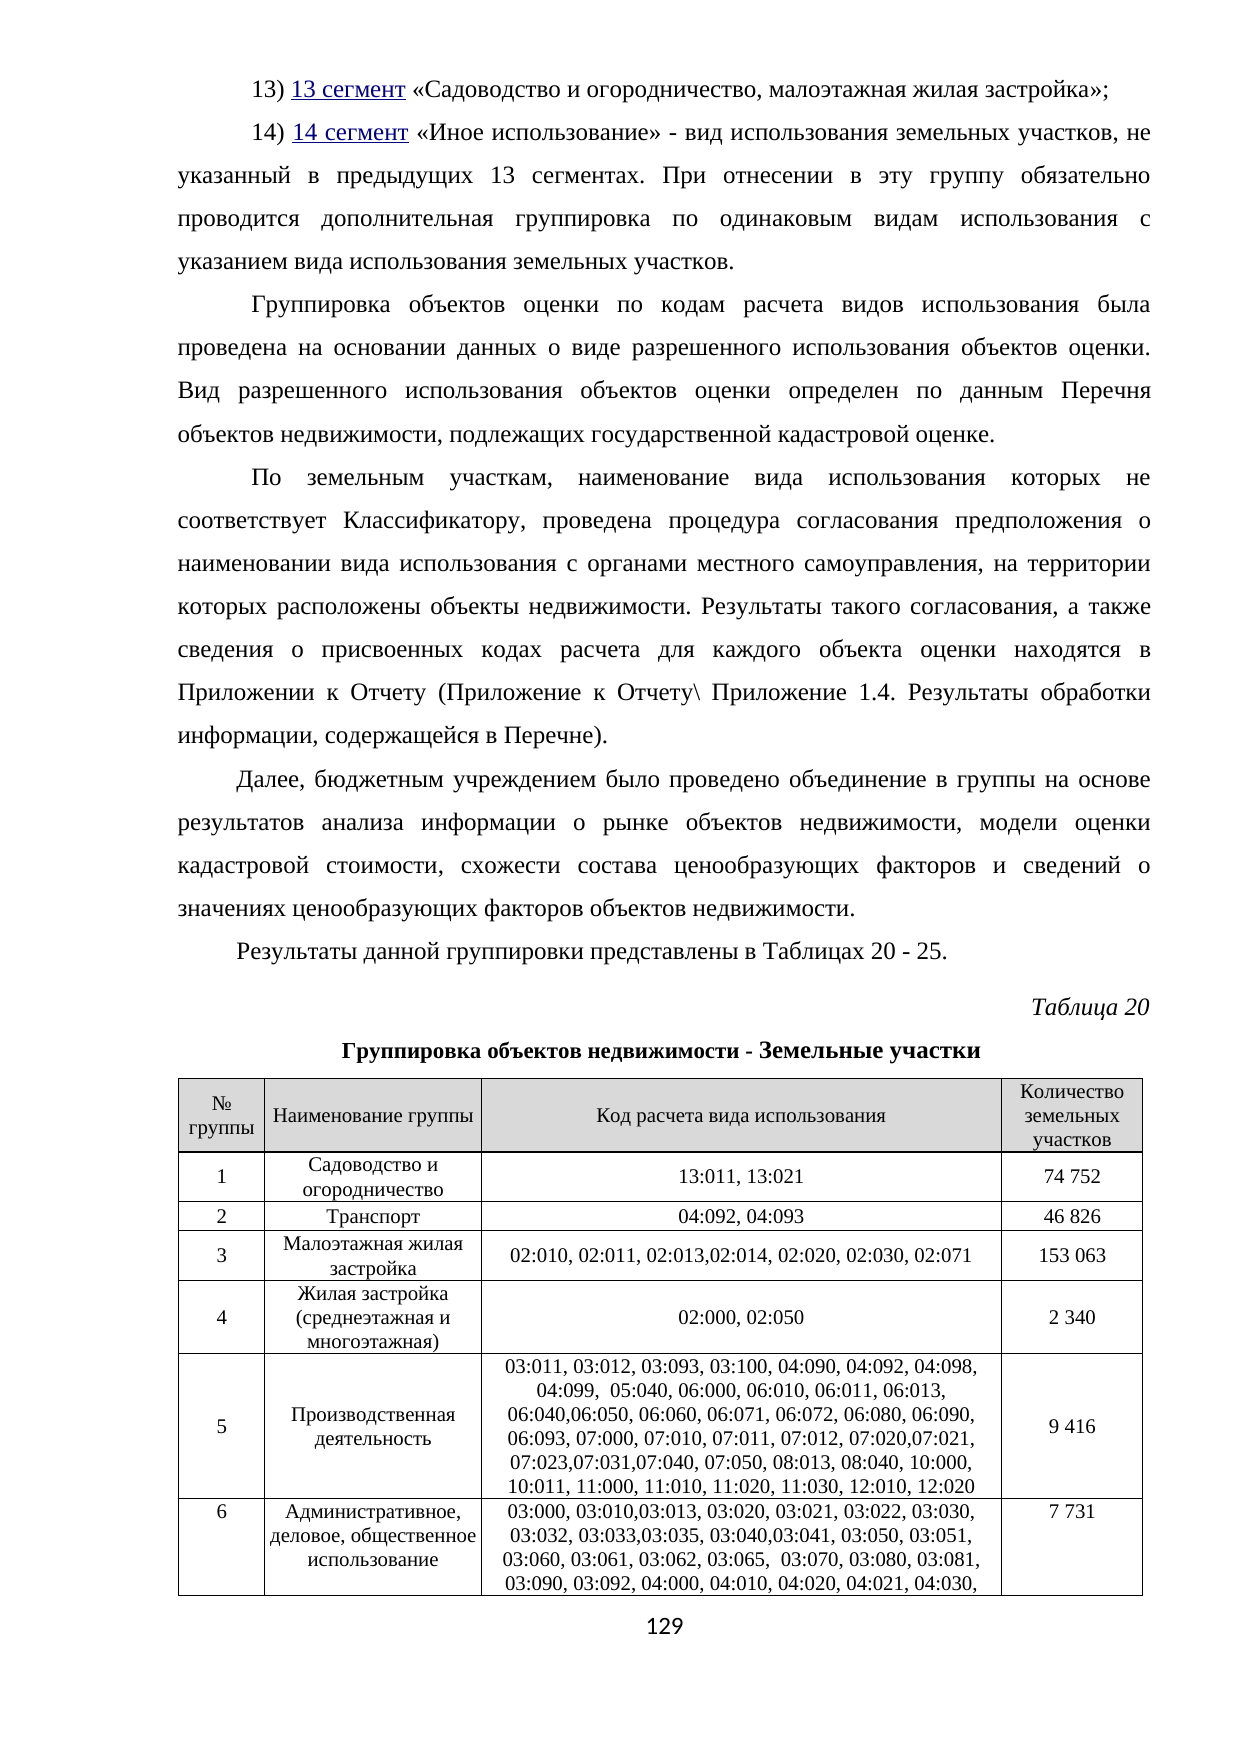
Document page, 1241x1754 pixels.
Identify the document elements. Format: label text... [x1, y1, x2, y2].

table_cell 6 [179, 1499, 264, 1595]
table_header Код расчета вида использования [482, 1079, 1001, 1151]
table_cell Малоэтажная жилая застройка [265, 1231, 481, 1279]
table_cell 03:000, 03:010,03:013, 03:020, 03:021, 03:022, 03:030, 03:032, 03:033,03:035, 03:040,03:041, 03:050, 03:051, 03:060, 03:061, 03:062, 03:065, 03:070, 03:080, 03:081, 03:090, 03:092, 04:000, 04:010, 04:020, 04:021, 04:030, [482, 1499, 1001, 1595]
table_cell 04:092, 04:093 [482, 1202, 1001, 1230]
text Таблица 20 [177, 992, 1152, 1021]
table_cell 46 826 [1002, 1202, 1142, 1230]
table_cell 153 063 [1002, 1231, 1142, 1279]
text 13) 13 сегмент «Садоводство и огородничество, малоэтажная жилая застройка»; [177, 74, 1152, 102]
table_cell Садоводство и огородничество [265, 1153, 481, 1201]
table_cell Жилая застройка (среднеэтажная и многоэтажная) [265, 1281, 481, 1353]
table_cell 1 [179, 1153, 264, 1201]
table_cell 13:011, 13:021 [482, 1153, 1001, 1201]
table_header № группы [179, 1079, 264, 1151]
table_cell Производственная деятельность [265, 1354, 481, 1498]
table_cell 9 416 [1002, 1354, 1142, 1498]
table_cell 2 [179, 1202, 264, 1230]
text Группировка объектов недвижимости - Земельные участки [177, 1035, 1152, 1064]
table_cell 03:011, 03:012, 03:093, 03:100, 04:090, 04:092, 04:098, 04:099, 05:040, 06:000, 06:010, 06:011, 06:013, 06:040,06:050, 06:060, 06:071, 06:072, 06:080, 06:090, 06:093, 07:000, 07:010, 07:011, 07:012, 07:020,07:021, 07:023,07:031,07:040, 07:050, 08:013, 08:040, 10:000, 10:011, 11:000, 11:010, 11:020, 11:030, 12:010, 12:020 [482, 1354, 1001, 1498]
table_cell Транспорт [265, 1202, 481, 1230]
table_cell 2 340 [1002, 1281, 1142, 1353]
text Результаты данной группировки представлены в Таблицах 20 - 25. [177, 936, 1152, 965]
text По земельным участкам, наименование вида использования которых не соответствует Классификатору, проведена процедура согласования предположения о наименовании вида использования с органами местного самоуправления, на территории которых расположены объекты недвижимости. Результаты такого согласования, а также сведения о присвоенных кодах расчета для каждого объекта оценки находятся в Приложении к Отчету (Приложение к Отчету\ Приложение 1.4. Результаты обработки информации, содержащейся в Перечне). [177, 462, 1152, 749]
text Далее, бюджетным учреждением было проведено объединение в группы на основе результатов анализа информации о рынке объектов недвижимости, модели оценки кадастровой стоимости, схожести состава ценообразующих факторов и сведений о значениях ценообразующих факторов объектов недвижимости. [177, 764, 1152, 922]
table_cell 4 [179, 1281, 264, 1353]
table_cell Административное, деловое, общественное использование [265, 1499, 481, 1595]
table_header Количество земельных участков [1002, 1079, 1142, 1151]
table_cell 5 [179, 1354, 264, 1498]
text 14) 14 сегмент «Иное использование» - вид использования земельных участков, не указанный в предыдущих 13 сегментах. При отнесении в эту группу обязательно проводится дополнительная группировка по одинаковым видам использования с указанием вида использования земельных участков. [177, 117, 1152, 275]
table_cell 7 731 [1002, 1499, 1142, 1595]
table_cell 02:010, 02:011, 02:013,02:014, 02:020, 02:030, 02:071 [482, 1231, 1001, 1279]
text Группировка объектов оценки по кодам расчета видов использования была проведена на основании данных о виде разрешенного использования объектов оценки. Вид разрешенного использования объектов оценки определен по данным Перечня объектов недвижимости, подлежащих государственной кадастровой оценке. [177, 289, 1152, 447]
table_cell 3 [179, 1231, 264, 1279]
table_cell 74 752 [1002, 1153, 1142, 1201]
table_cell 02:000, 02:050 [482, 1281, 1001, 1353]
table_header Наименование группы [265, 1079, 481, 1151]
